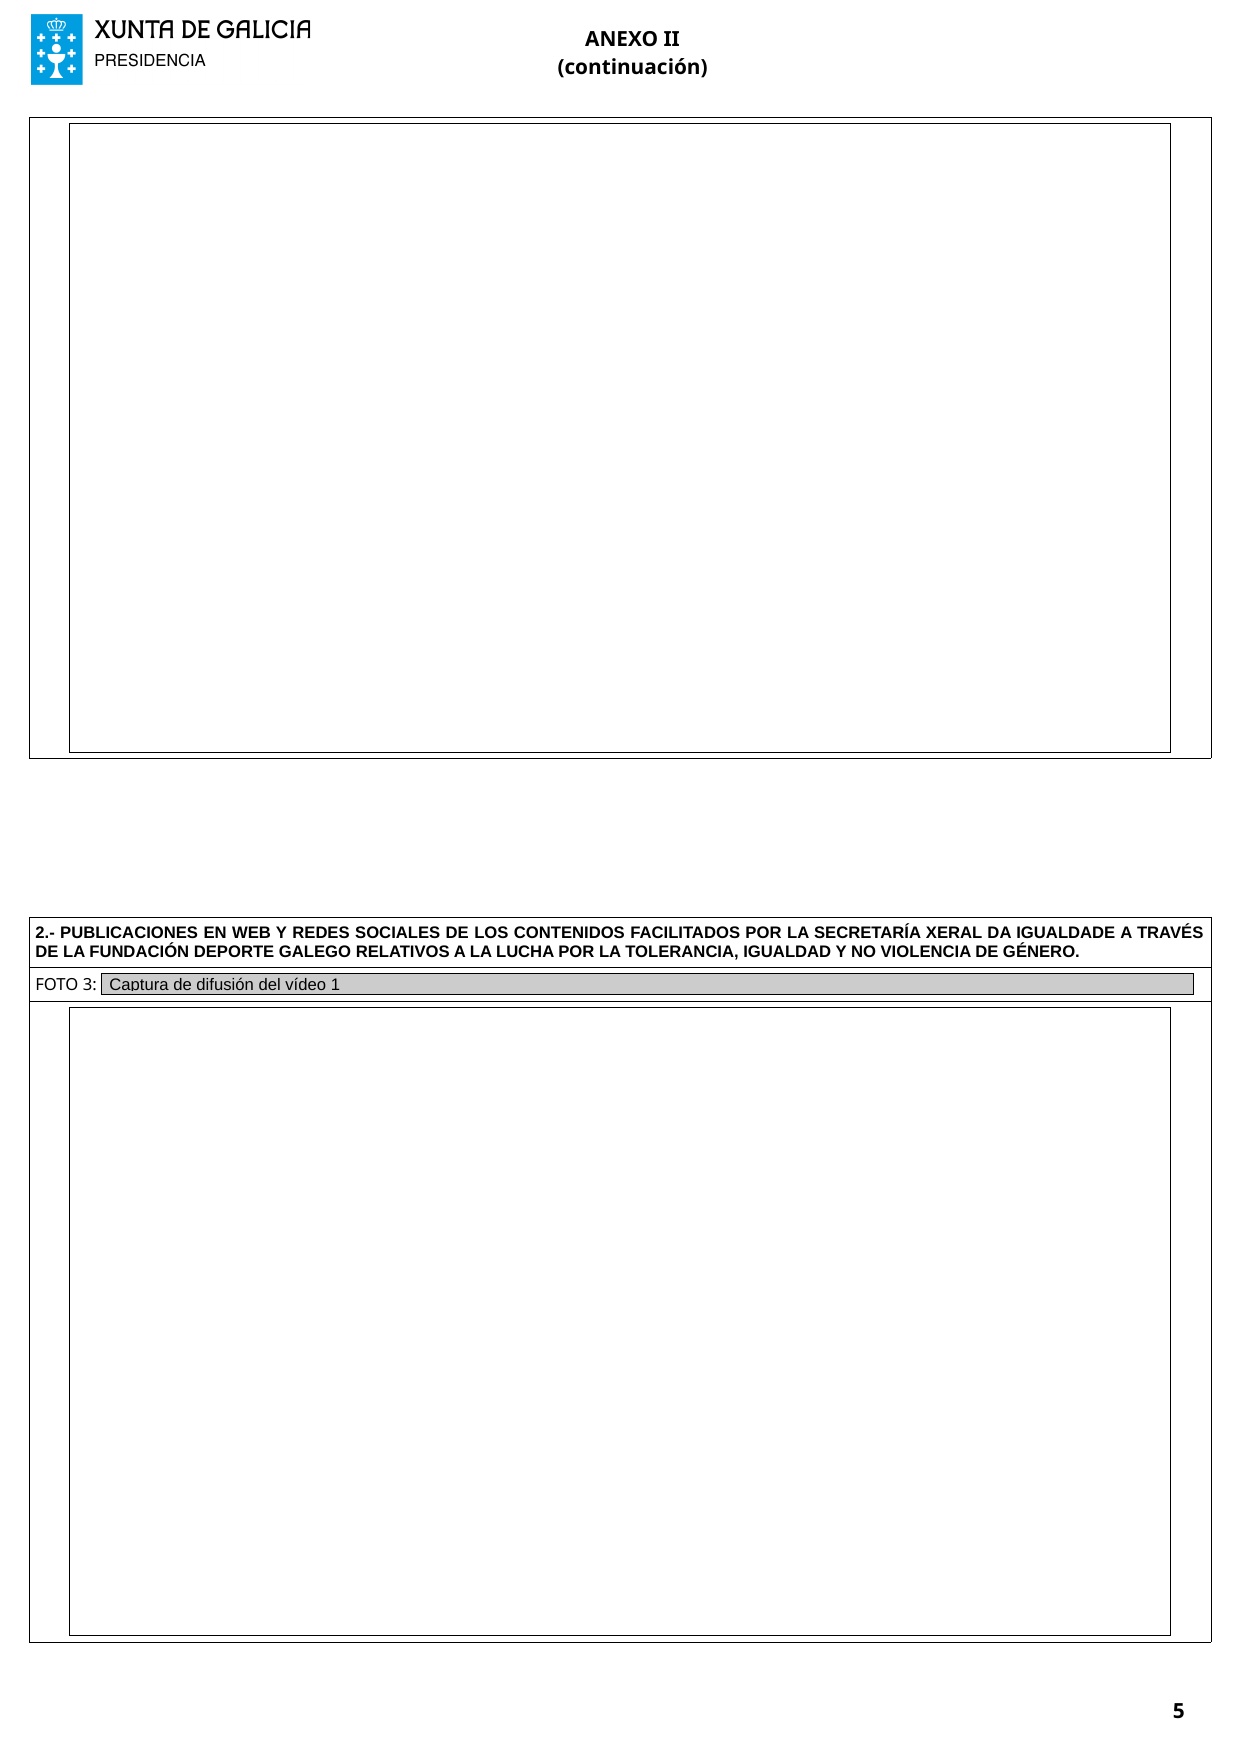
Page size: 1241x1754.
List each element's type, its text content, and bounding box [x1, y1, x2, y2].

table_cell FOTO 3: [30, 968, 1211, 1001]
picture [68, 50, 75, 57]
picture [68, 34, 75, 41]
picture [48, 55, 64, 77]
table_cell [30, 1002, 1211, 1642]
picture [38, 50, 44, 57]
table_header 2.- PUBLICACIONES EN WEB Y REDES SOCIALES DE LOS CONTENIDOS FACILITADOS POR LA SECRETARÍA XERAL DA IGUALDADE A TRAVÉS DE LA FUNDACIÓN DEPORTE GALEGO RELATIVOS A LA LUCHA POR LA TOLERANCIA, IGUALDAD Y NO VIOLENCIA DE GÉNERO. [30, 918, 1211, 967]
picture [53, 45, 60, 52]
picture [38, 34, 45, 41]
picture [68, 65, 75, 72]
picture [38, 65, 45, 72]
picture [83, 14, 311, 85]
picture [53, 34, 60, 41]
table_cell [30, 118, 1211, 758]
